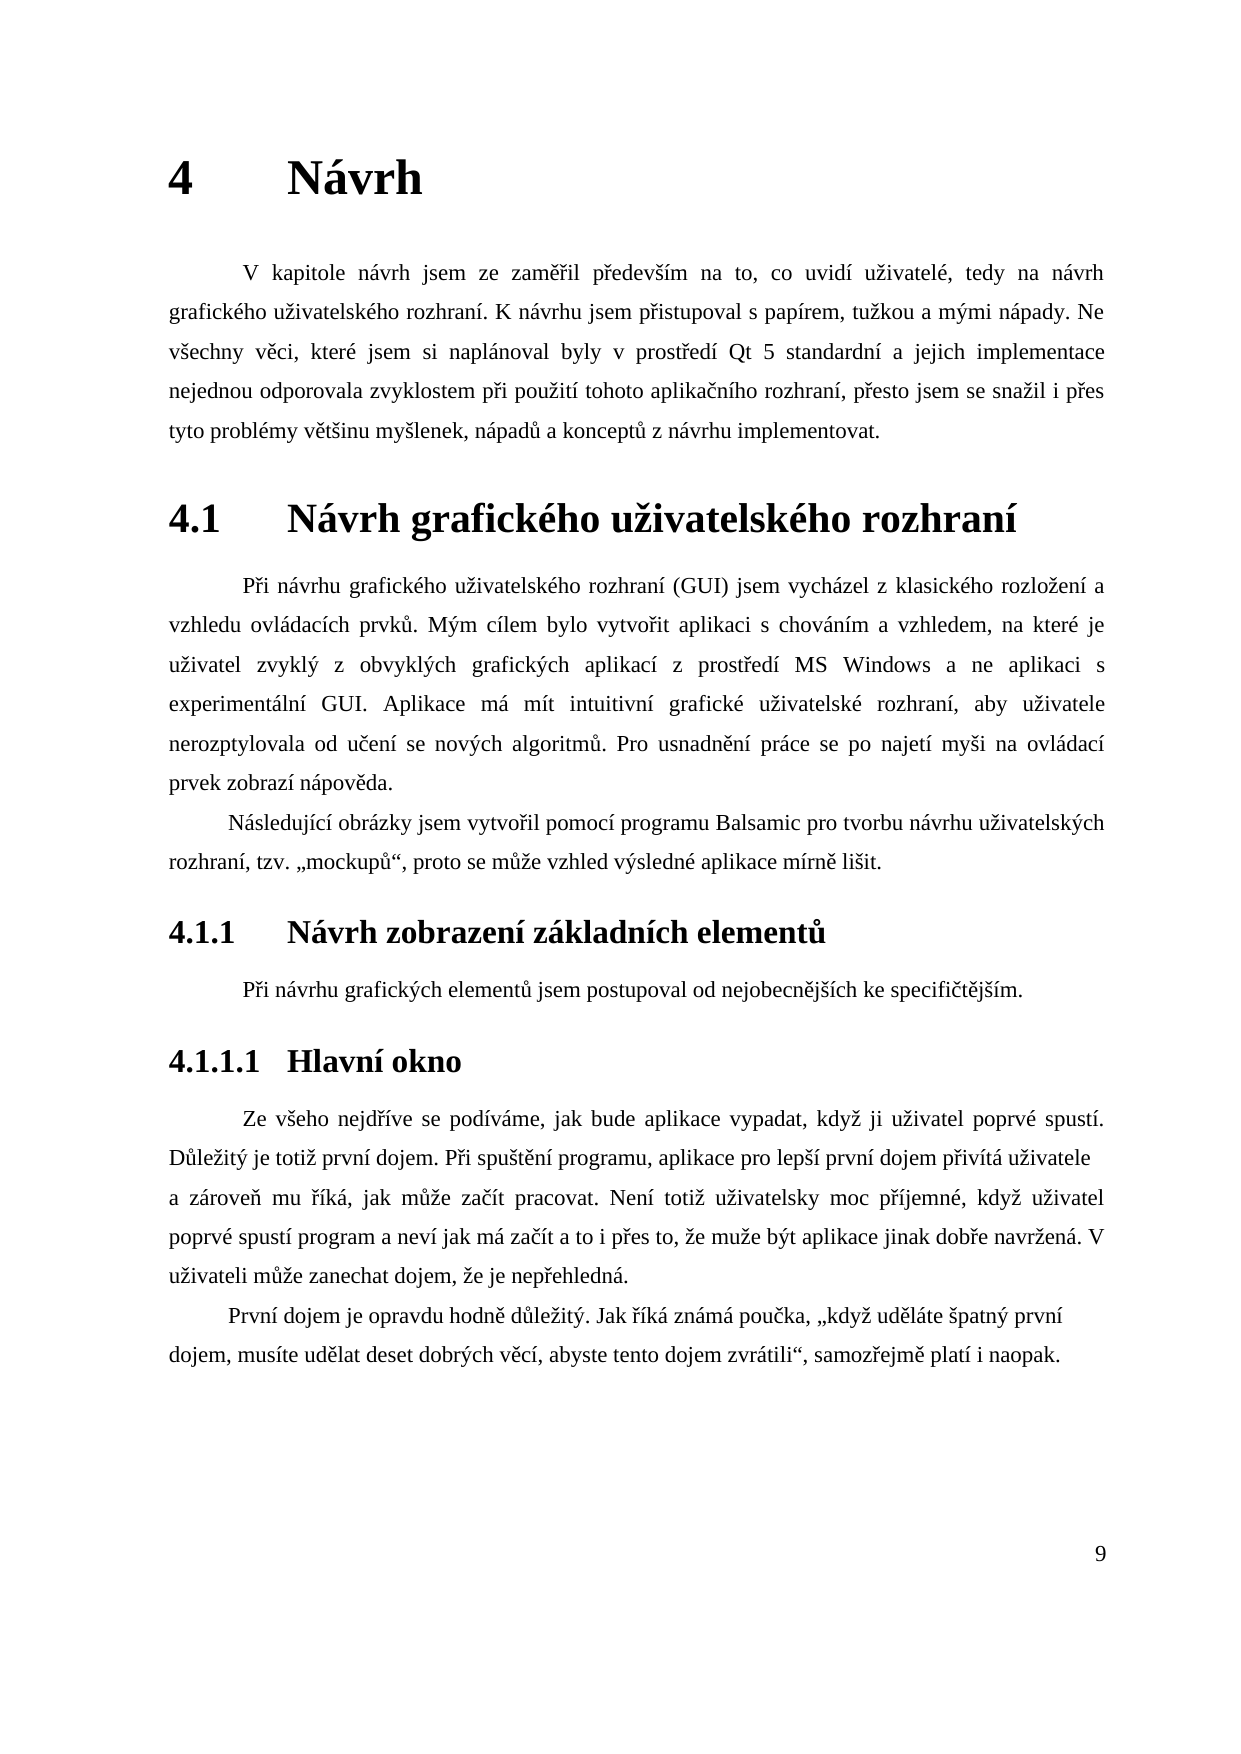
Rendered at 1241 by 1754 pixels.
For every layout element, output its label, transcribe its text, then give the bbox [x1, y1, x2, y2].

text První dojem je opravdu hodně důležitý. Jak říká známá poučka, „když uděláte špatný první [169, 1302, 1106, 1328]
text Následující obrázky jsem vytvořil pomocí programu Balsamic pro tvorbu návrhu uživatelských rozhraní, tzv. „mockupů“, proto se může vzhled výsledné aplikace mírně lišit. [169, 809, 1106, 874]
text dojem, musíte udělat deset dobrých věcí, abyste tento dojem zvrátili“, samozřejmě platí i naopak. [169, 1342, 1106, 1368]
subtitle Hlavní okno [169, 1041, 1106, 1079]
subtitle Návrh zobrazení základních elementů [169, 913, 1106, 951]
text Při návrhu grafických elementů jsem postupoval od nejobecnějších ke specifičtějším. [169, 976, 1106, 1003]
text Při návrhu grafického uživatelského rozhraní (GUI) jsem vycházel z klasického rozložení a vzhledu ovládacích prvků. Mým cílem bylo vytvořit aplikaci s chováním a vzhledem, na které je uživatel zvyklý z obvyklých grafických aplikací z prostředí MS Windows a ne aplikaci s experimentální GUI. Aplikace má mít intuitivní grafické uživatelské rozhraní, aby uživatele nerozptylovala od učení se nových algoritmů. Pro usnadnění práce se po najetí myši na ovládací prvek zobrazí nápověda. [169, 572, 1106, 796]
text V kapitole návrh jsem ze zaměřil především na to, co uvidí uživatelé, tedy na návrh grafického uživatelského rozhraní. K návrhu jsem přistupoval s papírem, tužkou a mými nápady. Ne všechny věci, které jsem si naplánoval byly v prostředí Qt 5 standardní a jejich implementace nejednou odporovala zvyklostem při použití tohoto aplikačního rozhraní, přesto jsem se snažil i přes tyto problémy většinu myšlenek, nápadů a konceptů z návrhu implementovat. [169, 259, 1106, 443]
subtitle Návrh grafického uživatelského rozhraní [169, 494, 1106, 542]
subtitle Návrh [169, 148, 1106, 205]
text Ze všeho nejdříve se podíváme, jak bude aplikace vypadat, když ji uživatel poprvé spustí. Důležitý je totiž první dojem. Při spuštění programu, aplikace pro lepší první dojem přivítá uživatele [169, 1105, 1106, 1171]
text a zároveň mu říká, jak může začít pracovat. Není totiž uživatelsky moc příjemné, když uživatel poprvé spustí program a neví jak má začít a to i přes to, že muže být aplikace jinak dobře navržená. V uživateli může zanechat dojem, že je nepřehledná. [169, 1184, 1106, 1289]
